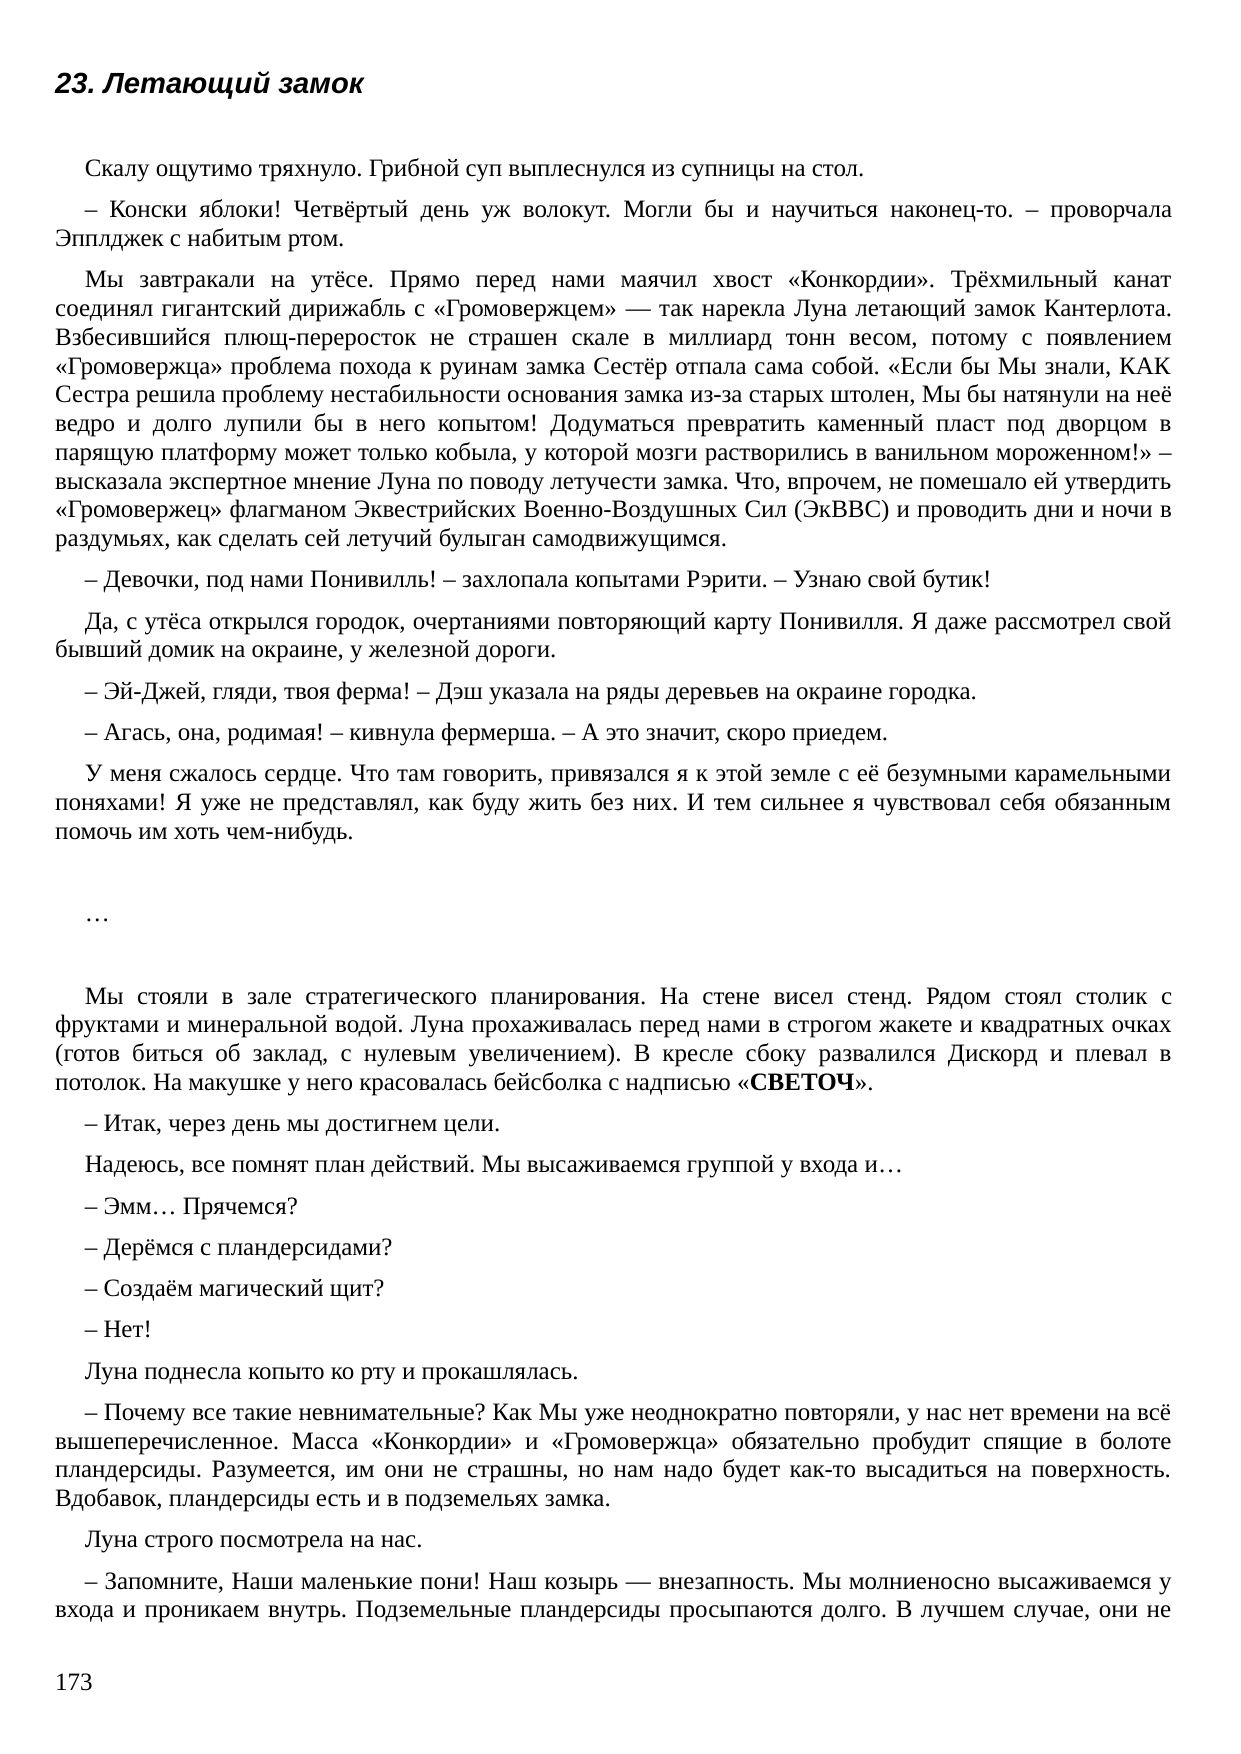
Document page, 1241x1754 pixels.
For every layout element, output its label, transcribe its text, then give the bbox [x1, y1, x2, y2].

subtitle 23. Летающий замок [55, 66, 1173, 99]
text – Нет! [55, 1314, 1173, 1343]
text Луна строго посмотрела на нас. [55, 1524, 1173, 1553]
text – Почему все такие невнимательные? Как Мы уже неоднократно повторяли, у нас нет времени на всё вышеперечисленное. Масса «Конкордии» и «Громовержца» обязательно пробудит спящие в болоте пландерсиды. Разумеется, им они не страшны, но нам надо будет как-то высадиться на поверхность. Вдобавок, пландерсиды есть и в подземельях замка. [55, 1397, 1173, 1512]
text – Девочки, под нами Понивилль! – захлопала копытами Рэрити. – Узнаю свой бутик! [55, 564, 1173, 593]
text – Запомните, Наши маленькие пони! Наш козырь — внезапность. Мы молниеносно высаживаемся у входа и проникаем внутрь. Подземельные пландерсиды просыпаются долго. В лучшем случае, они не [55, 1566, 1173, 1623]
text – Агась, она, родимая! – кивнула фермерша. – А это значит, скоро приедем. [55, 717, 1173, 746]
text – Эй-Джей, гляди, твоя ферма! – Дэш указала на ряды деревьев на окраине городка. [55, 676, 1173, 704]
text … [55, 898, 1173, 927]
text Надеюсь, все помнят план действий. Мы высаживаемся группой у входа и… [55, 1149, 1173, 1178]
text – Создаём магический щит? [55, 1273, 1173, 1302]
text У меня сжалось сердце. Что там говорить, привязался я к этой земле с её безумными карамельными поняхами! Я уже не представлял, как буду жить без них. И тем сильнее я чувствовал себя обязанным помочь им хоть чем-нибудь. [55, 758, 1173, 844]
text – Конски яблоки! Четвёртый день уж волокут. Могли бы и научиться наконец-то. – проворчала Эпплджек с набитым ртом. [55, 194, 1173, 252]
text – Итак, через день мы достигнем цели. [55, 1108, 1173, 1137]
text – Дерёмся с пландерсидами? [55, 1232, 1173, 1261]
text Да, с утёса открылся городок, очертаниями повторяющий карту Понивилля. Я даже рассмотрел свой бывший домик на окраине, у железной дороги. [55, 606, 1173, 663]
text Скалу ощутимо тряхнуло. Грибной суп выплеснулся из супницы на стол. [55, 153, 1173, 182]
text Мы стояли в зале стратегического планирования. На стене висел стенд. Рядом стоял столик с фруктами и минеральной водой. Луна прохаживалась перед нами в строгом жакете и квадратных очках (готов биться об заклад, с нулевым увеличением). В кресле сбоку развалился Дискорд и плевал в потолок. На макушке у него красовалась бейсболка с надписью «СВЕТОЧ». [55, 981, 1173, 1096]
text Луна поднесла копыто ко рту и прокашлялась. [55, 1356, 1173, 1384]
text Мы завтракали на утёсе. Прямо перед нами маячил хвост «Конкордии». Трёхмильный канат соединял гигантский дирижабль с «Громовержцем» — так нарекла Луна летающий замок Кантерлота. Взбесившийся плющ-переросток не страшен скале в миллиард тонн весом, потому с появлением «Громовержца» проблема похода к руинам замка Сестёр отпала сама собой. «Если бы Мы знали, КАК Сестра решила проблему нестабильности основания замка из-за старых штолен, Мы бы натянули на неё ведро и долго лупили бы в него копытом! Додуматься превратить каменный пласт под дворцом в парящую платформу может только кобыла, у которой мозги растворились в ванильном мороженном!» – высказала экспертное мнение Луна по поводу летучести замка. Что, впрочем, не помешало ей утвердить «Громовержец» флагманом Эквестрийских Военно-Воздушных Сил (ЭкВВС) и проводить дни и ночи в раздумьях, как сделать сей летучий булыган самодвижущимся. [55, 264, 1173, 552]
text – Эмм… Прячемся? [55, 1191, 1173, 1219]
